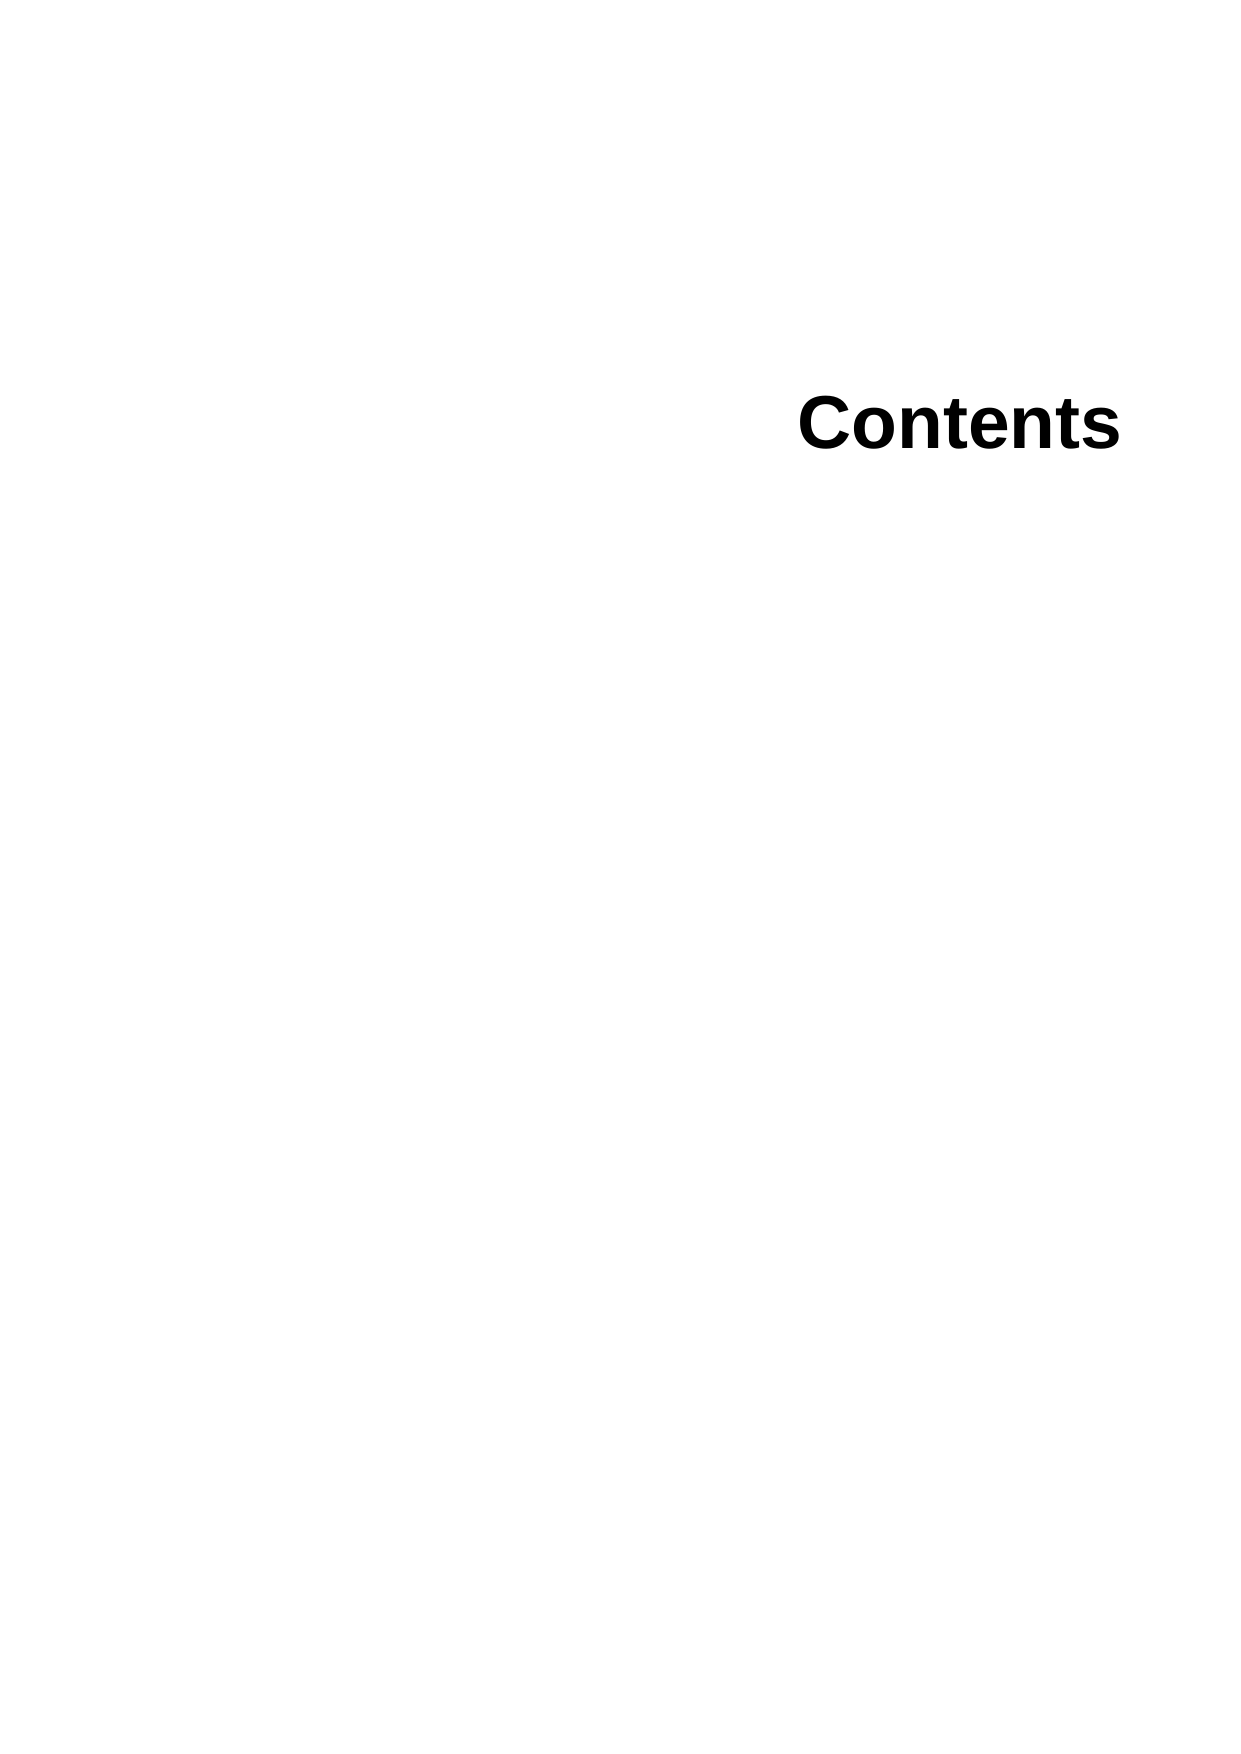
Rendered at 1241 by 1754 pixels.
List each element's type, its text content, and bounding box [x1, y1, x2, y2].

text Contents [118, 378, 1122, 464]
